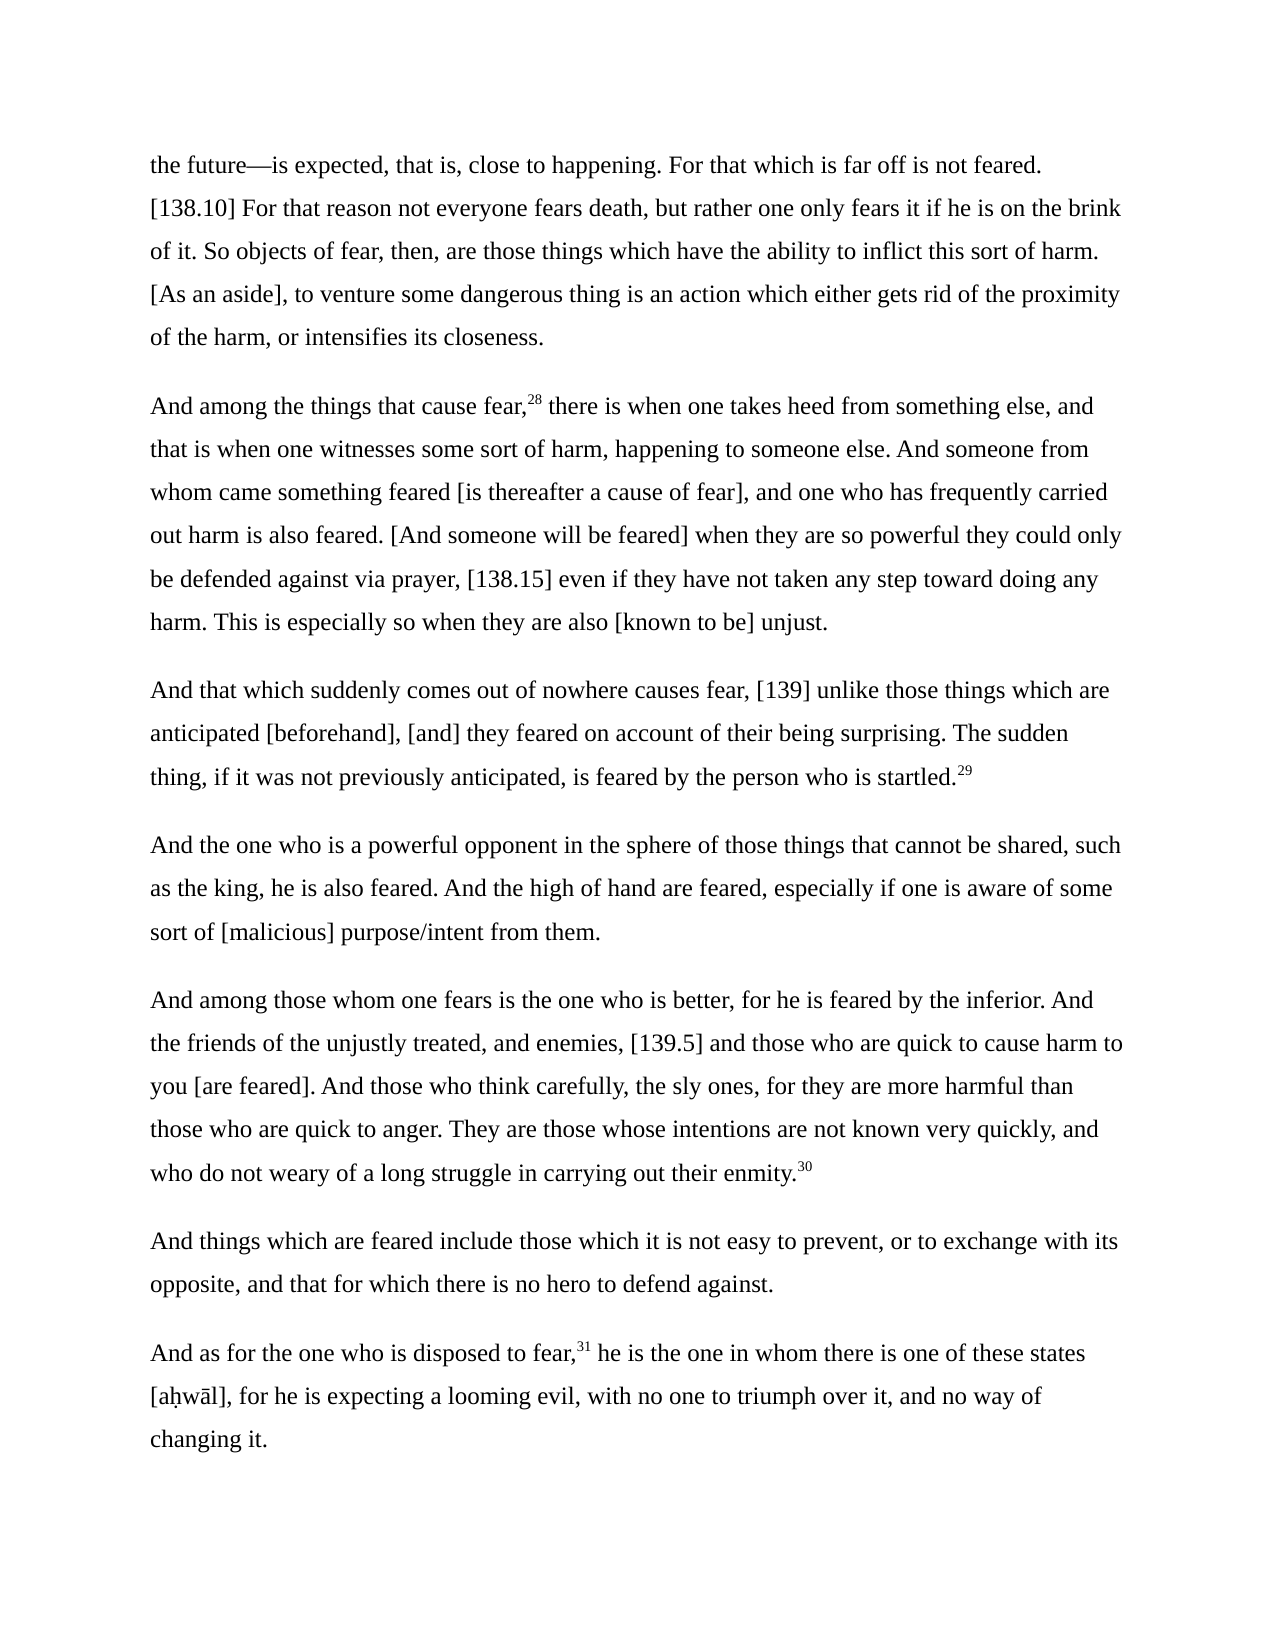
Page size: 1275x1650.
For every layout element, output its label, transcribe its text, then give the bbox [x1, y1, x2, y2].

text And among the things that cause fear, there is when one takes heed from something else, and that is when one witnesses some sort of harm, happening to someone else. And someone from whom came something feared [is thereafter a cause of fear], and one who has frequently carried out harm is also feared. [And someone will be feared] when they are so powerful they could only be defended against via prayer, [138.15] even if they have not taken any step toward doing any harm. This is especially so when they are also [known to be] unjust. [150, 391, 1125, 636]
text And the one who is a powerful opponent in the sphere of those things that cannot be shared, such as the king, he is also feared. And the high of hand are feared, especially if one is aware of some sort of [malicious] purpose/intent from them. [150, 830, 1125, 945]
text And among those whom one fears is the one who is better, for he is feared by the inferior. And the friends of the unjustly treated, and enemies, [139.5] and those who are quick to cause harm to you [are feared]. And those who think carefully, the sly ones, for they are more harmful than those who are quick to anger. They are those whose intentions are not known very quickly, and who do not weary of a long struggle in carrying out their enmity. [150, 985, 1125, 1186]
text the future—is expected, that is, close to happening. For that which is far off is not feared. [138.10] For that reason not everyone fears death, but rather one only fears it if he is on the brink of it. So objects of fear, then, are those things which have the ability to inflict this sort of harm. [As an aside], to venture some dangerous thing is an action which either gets rid of the proximity of the harm, or intensifies its closeness. [150, 150, 1125, 351]
text And things which are feared include those which it is not easy to prevent, or to exchange with its opposite, and that for which there is no hero to defend against. [150, 1226, 1125, 1298]
text And as for the one who is disposed to fear, he is the one in whom there is one of these states [aḥwāl], for he is expecting a looming evil, with no one to triumph over it, and no way of changing it. [150, 1338, 1125, 1453]
text And that which suddenly comes out of nowhere causes fear, [139] unlike those things which are anticipated [beforehand], [and] they feared on account of their being surprising. The sudden thing, if it was not previously anticipated, is feared by the person who is startled. [150, 675, 1125, 790]
